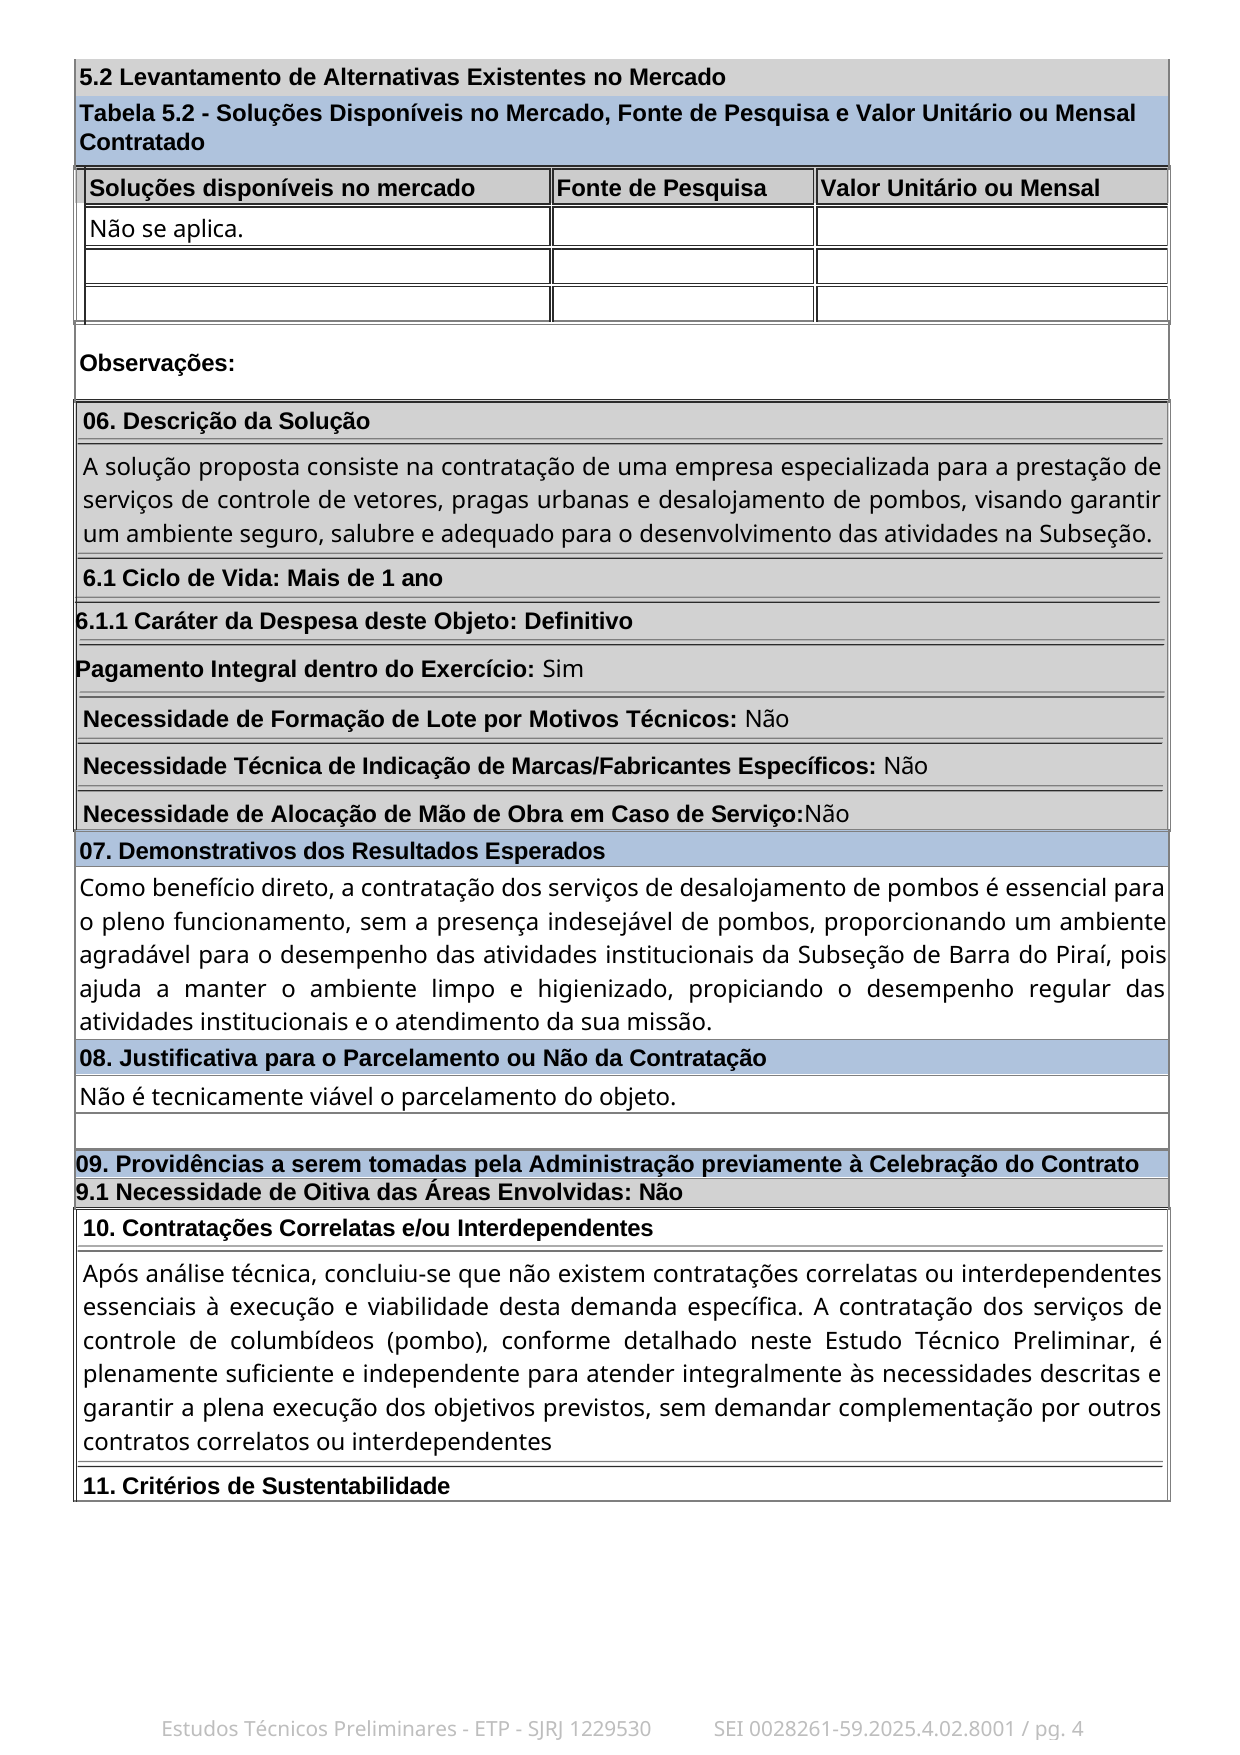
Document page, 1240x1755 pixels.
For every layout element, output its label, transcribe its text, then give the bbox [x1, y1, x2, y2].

table_cell 06. Descrição da Solução A solução proposta consiste na contratação de uma empresa especializada para a prestação de serviços de controle de vetores, pragas urbanas e desalojamento de pombos, visando garantir um ambiente seguro, salubre e adequado para o desenvolvimento das atividades na Subseção. Ciclo de Vida: Mais de 1 ano Caráter da Despesa deste Objeto: Definitivo Pagamento Integral dentro do Exercício: Sim Necessidade de Formação de Lote por Motivos Técnicos: Não Necessidade Técnica de Indicação de Marcas/Fabricantes Específicos: Não Necessidade de Alocação de Mão de Obra em Caso de Serviço:Não [77, 403, 1167, 829]
table_cell Não é tecnicamente viável o parcelamento do objeto. [76, 1076, 1168, 1112]
table_cell 08. Justificativa para o Parcelamento ou Não da Contratação [76, 1040, 1168, 1074]
table_cell Como benefício direto, a contratação dos serviços de desalojamento de pombos é essencial para o pleno funcionamento, sem a presença indesejável de pombos, proporcionando um ambiente agradável para o desempenho das atividades institucionais da Subseção de Barra do Piraí, pois ajuda a manter o ambiente limpo e higienizado, propiciando o desempenho regular das atividades institucionais e o atendimento da sua missão. [76, 867, 1168, 1038]
table_cell [76, 1114, 1168, 1148]
table_cell [77, 245, 84, 283]
table_cell 07. Demonstrativos dos Resultados Esperados [76, 832, 1168, 866]
table_cell [77, 170, 84, 203]
table_cell Não se aplica. [86, 208, 549, 245]
table_cell [77, 283, 84, 320]
table_cell Fonte de Pesquisa [554, 170, 813, 203]
table_cell Tabela 5.2 - Soluções Disponíveis no Mercado, Fonte de Pesquisa e Valor Unitário ou Mensal Contratado [76, 96, 1168, 165]
table_cell Soluções disponíveis no mercado [86, 170, 549, 203]
table_cell 9.1 Necessidade de Oitiva das Áreas Envolvidas: Não [76, 1179, 1168, 1207]
table_cell [86, 287, 549, 320]
table_cell Observações: [76, 325, 1168, 399]
table_cell [554, 250, 813, 283]
table_cell 09. Providências a serem tomadas pela Administração previamente à Celebração do Contrato [76, 1151, 1168, 1177]
table_cell [818, 250, 1167, 283]
table_cell [86, 250, 549, 283]
table_cell [554, 287, 813, 320]
table_cell Valor Unitário ou Mensal [818, 170, 1167, 203]
table_header 5.2 Levantamento de Alternativas Existentes no Mercado [76, 59, 1168, 96]
table_cell [554, 208, 813, 245]
table_cell [77, 203, 84, 245]
table_cell [818, 287, 1167, 320]
table_cell Contratações Correlatas e/ou Interdependentes Após análise técnica, concluiu-se que não existem contratações correlatas ou interdependentes essenciais à execução e viabilidade desta demanda específica. A contratação dos serviços de controle de columbídeos (pombo), conforme detalhado neste Estudo Técnico Preliminar, é plenamente suficiente e independente para atender integralmente às necessidades descritas e garantir a plena execução dos objetivos previstos, sem demandar complementação por outros contratos correlatos ou interdependentes Critérios de Sustentabilidade [77, 1210, 1167, 1500]
table_cell [818, 208, 1167, 245]
